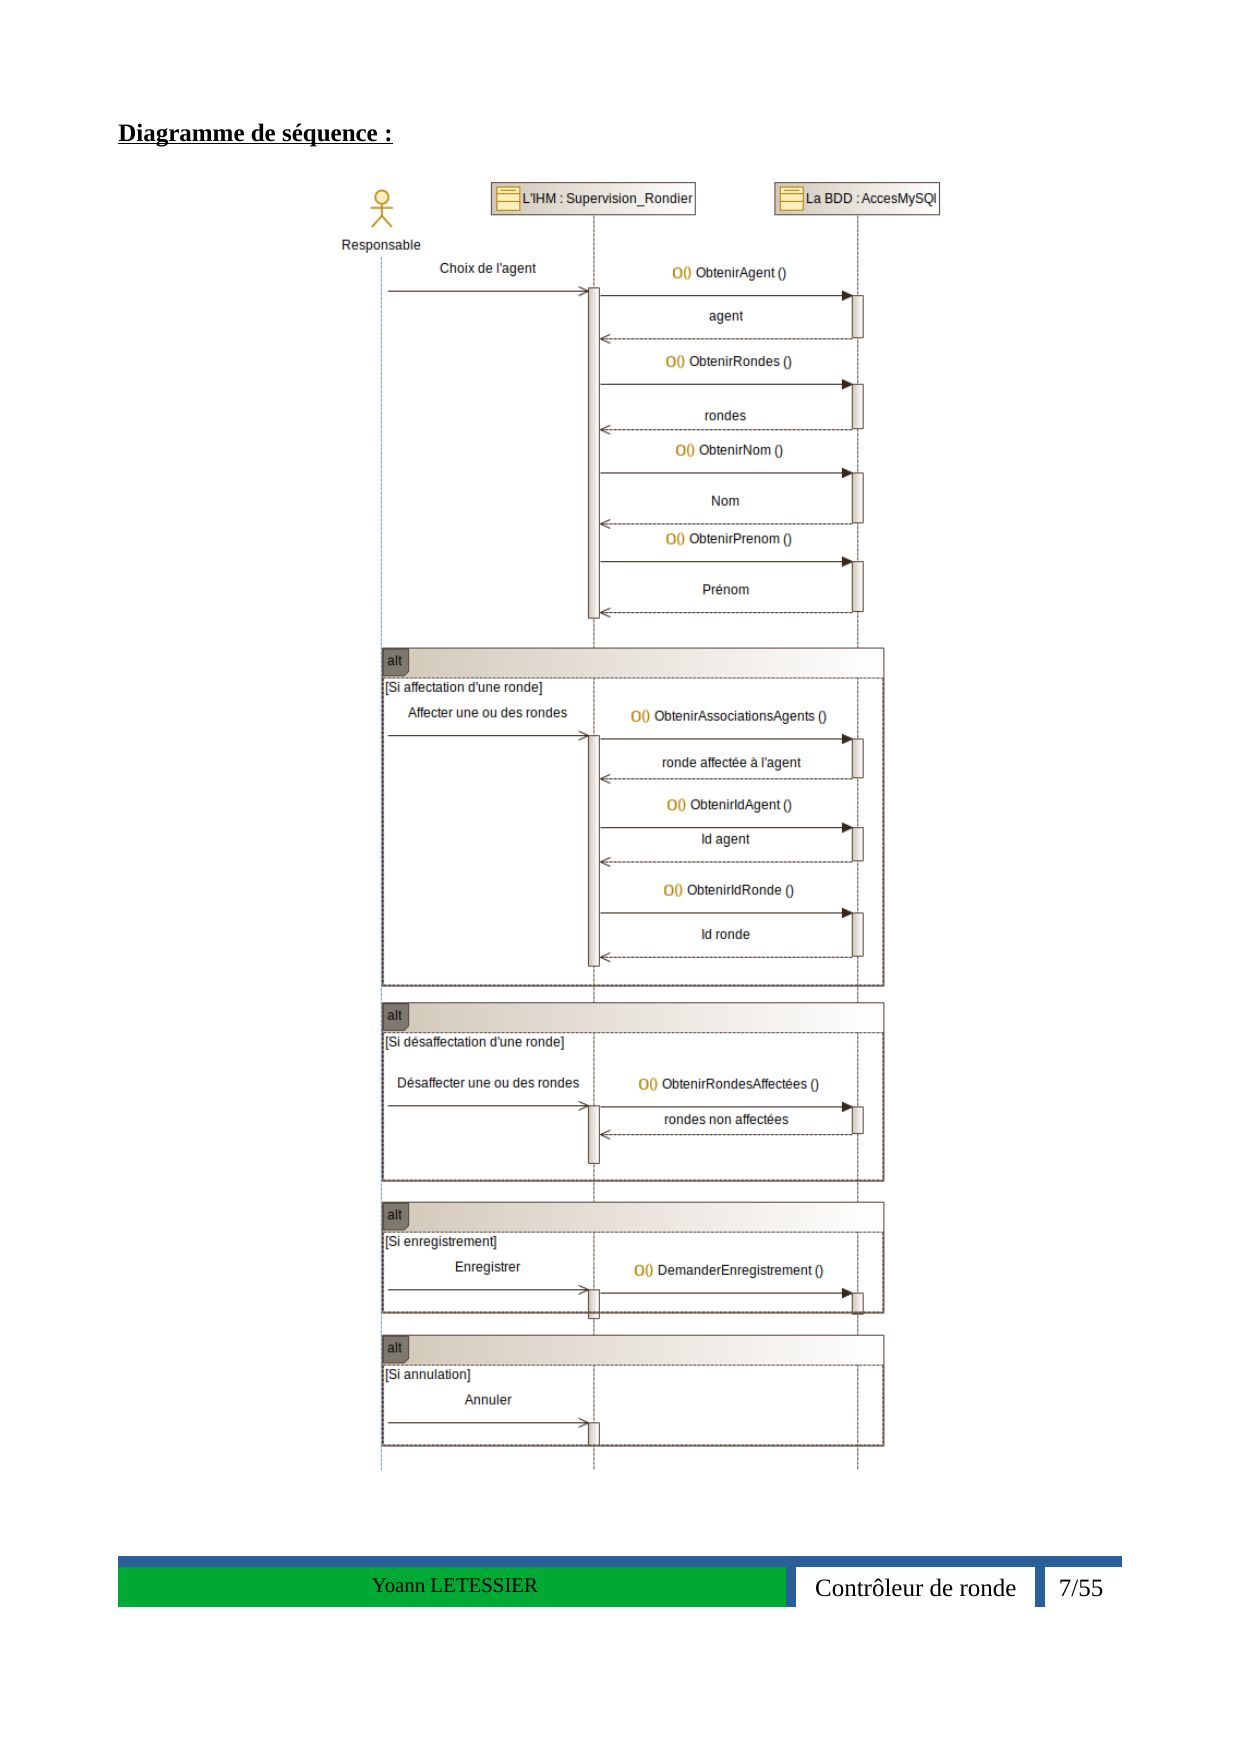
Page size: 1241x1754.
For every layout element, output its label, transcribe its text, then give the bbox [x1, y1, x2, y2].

text Diagramme de séquence : [118, 118, 1122, 147]
picture [262, 171, 950, 1470]
